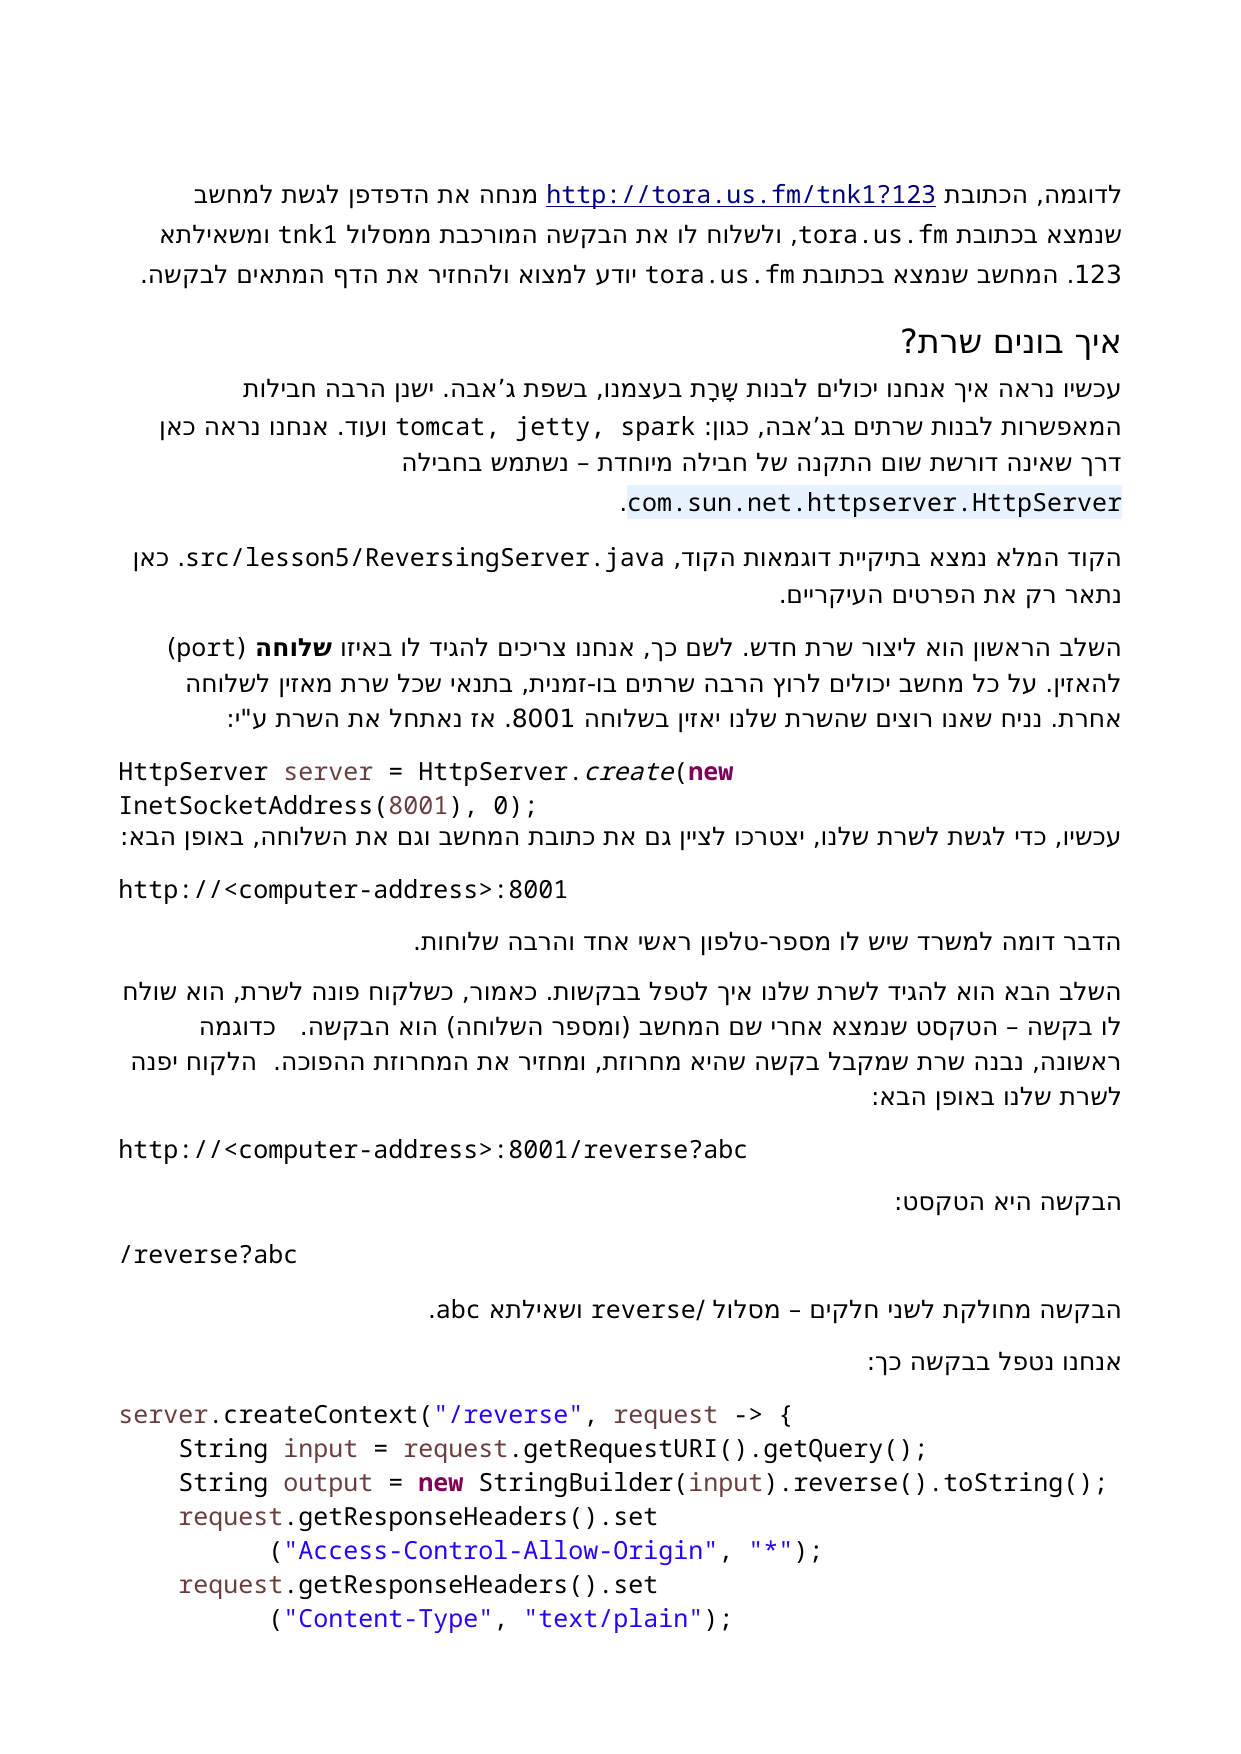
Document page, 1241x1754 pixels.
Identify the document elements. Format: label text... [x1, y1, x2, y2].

subtitle איך בונים שרת? [118, 322, 1122, 361]
text השלב הבא הוא להגיד לשרת שלנו איך לטפל בבקשות. כאמור, כשלקוח פונה לשרת, הוא שולח לו בקשה – הטקסט שנמצא אחרי שם המחשב (ומספר השלוחה) הוא הבקשה. כדוגמה ראשונה, נבנה שרת שמקבל בקשה שהיא מחרוזת, ומחזיר את המחרוזת ההפוכה. הלקוח יפנה לשרת שלנו באופן הבא: [118, 977, 1122, 1111]
text לדוגמה, הכתובת http://tora.us.fm/tnk1?123 מנחה את הדפדפן לגשת למחשב שנמצא בכתובת tora.us.fm, ולשלוח לו את הבקשה המורכבת ממסלול tnk1 ומשאילתא 123. המחשב שנמצא בכתובת tora.us.fm יודע למצוא ולהחזיר את הדף המתאים לבקשה. [118, 177, 1122, 291]
text הדבר דומה למשרד שיש לו מספר-טלפון ראשי אחד והרבה שלוחות. [118, 927, 1122, 956]
text הבקשה מחולקת לשני חלקים – מסלול /reverse ושאילתא abc. [118, 1292, 1122, 1326]
text request.getResponseHeaders().set ("Access-Control-Allow-Origin", "*"); [118, 1499, 1122, 1567]
text InetSocketAddress(8001), 0); [118, 788, 1122, 822]
text String input = request.getRequestURI().getQuery(); [118, 1431, 1122, 1465]
text String output = new StringBuilder(input).reverse().toString(); [118, 1465, 1122, 1499]
text http://<computer-address>:8001 [118, 872, 1122, 906]
text הקוד המלא נמצא בתיקיית דוגמאות הקוד, src/lesson5/ReversingServer.java. כאן נתאר רק את הפרטים העיקריים. [118, 540, 1122, 609]
text http://<computer-address>:8001/reverse?abc [118, 1131, 1122, 1165]
text עכשיו, כדי לגשת לשרת שלנו, יצטרכו לציין גם את כתובת המחשב וגם את השלוחה, באופן הבא: [118, 822, 1122, 851]
text HttpServer server = HttpServer.create(new [118, 754, 1122, 788]
text עכשיו נראה איך אנחנו יכולים לבנות שָרָת בעצמנו, בשפת ג’אבה. ישנן הרבה חבילות המאפשרות לבנות שרתים בג’אבה, כגון: tomcat, jetty, spark ועוד. אנחנו נראה כאן דרך שאינה דורשת שום התקנה של חבילה מיוחדת – נשתמש בחבילה com.sun.net.httpserver.HttpServer. [118, 374, 1122, 519]
text request.getResponseHeaders().set ("Content-Type", "text/plain"); [118, 1567, 1122, 1635]
text אנחנו נטפל בבקשה כך: [118, 1347, 1122, 1376]
text השלב הראשון הוא ליצור שרת חדש. לשם כך, אנחנו צריכים להגיד לו באיזו שלוחה (port) להאזין. על כל מחשב יכולים לרוץ הרבה שרתים בו-זמנית, בתנאי שכל שרת מאזין לשלוחה אחרת. נניח שאנו רוצים שהשרת שלנו יאזין בשלוחה 8001. אז נאתחל את השרת ע"י: [118, 629, 1122, 733]
text server.createContext("/reverse", request -> { [118, 1397, 1122, 1431]
text /reverse?abc [118, 1236, 1122, 1270]
text הבקשה היא הטקסט: [118, 1187, 1122, 1216]
